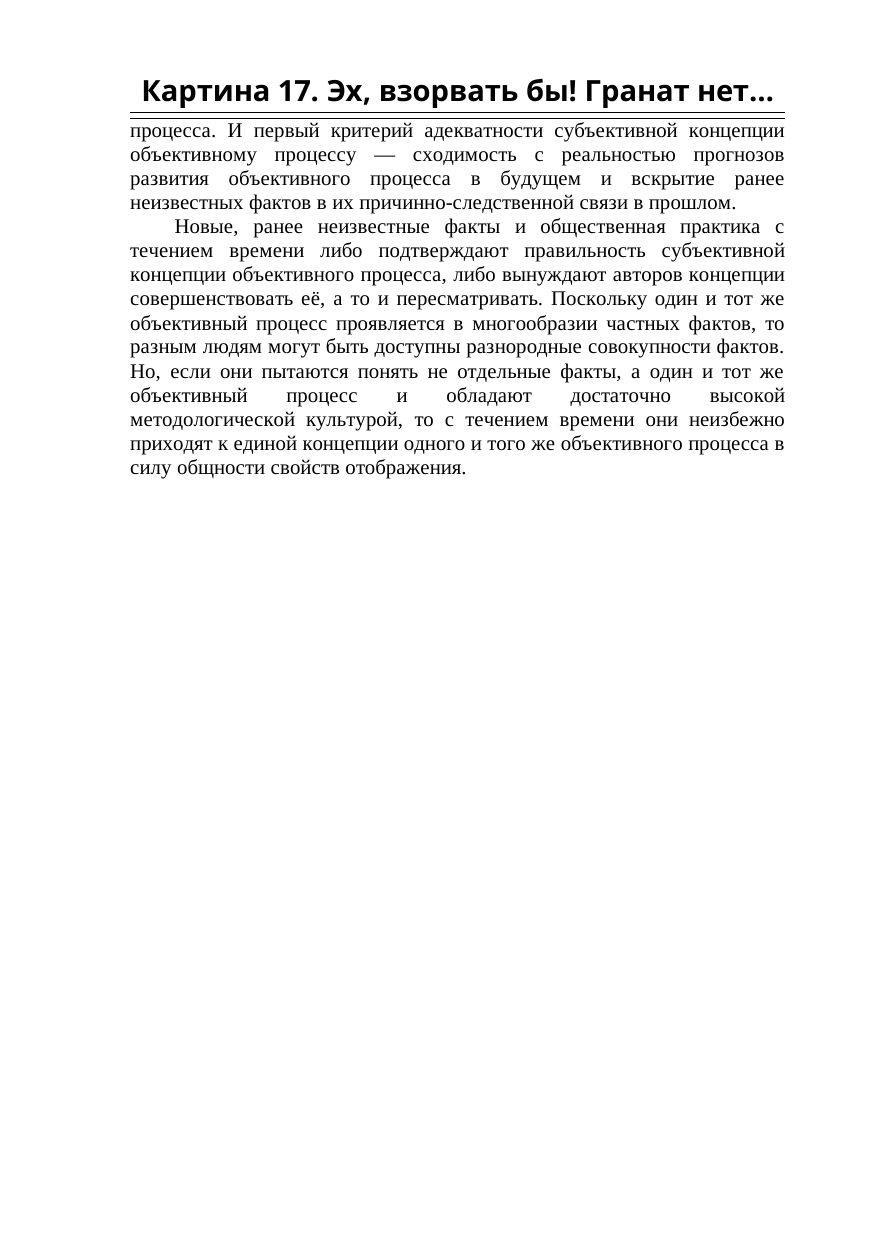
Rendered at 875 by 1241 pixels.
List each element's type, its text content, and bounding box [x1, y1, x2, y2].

text Новые, ранее неизвестные факты и общественная практика с течением времени либо подтверждают правильность субъективной концепции объективного процесса, либо вынуждают авторов концепции совершенствовать её, а то и пересматривать. Поскольку один и тот же объективный процесс проявляется в многообразии частных фактов, то разным людям могут быть доступны разнородные совокупности фактов. Но, если они пытаются понять не отдельные факты, а один и тот же объективный процесс и обладают достаточно высокой методологической культурой, то с течением времени они неизбежно приходят к единой концепции одного и того же объективного процесса в силу общности свойств отображения. [130, 214, 785, 479]
text процесса. И первый критерий адекватности субъективной концепции объективному процессу — сходимость с реальностью прогнозов развития объективного процесса в будущем и вскрытие ранее неизвестных фактов в их причинно-следственной связи в прошлом. [130, 119, 785, 214]
